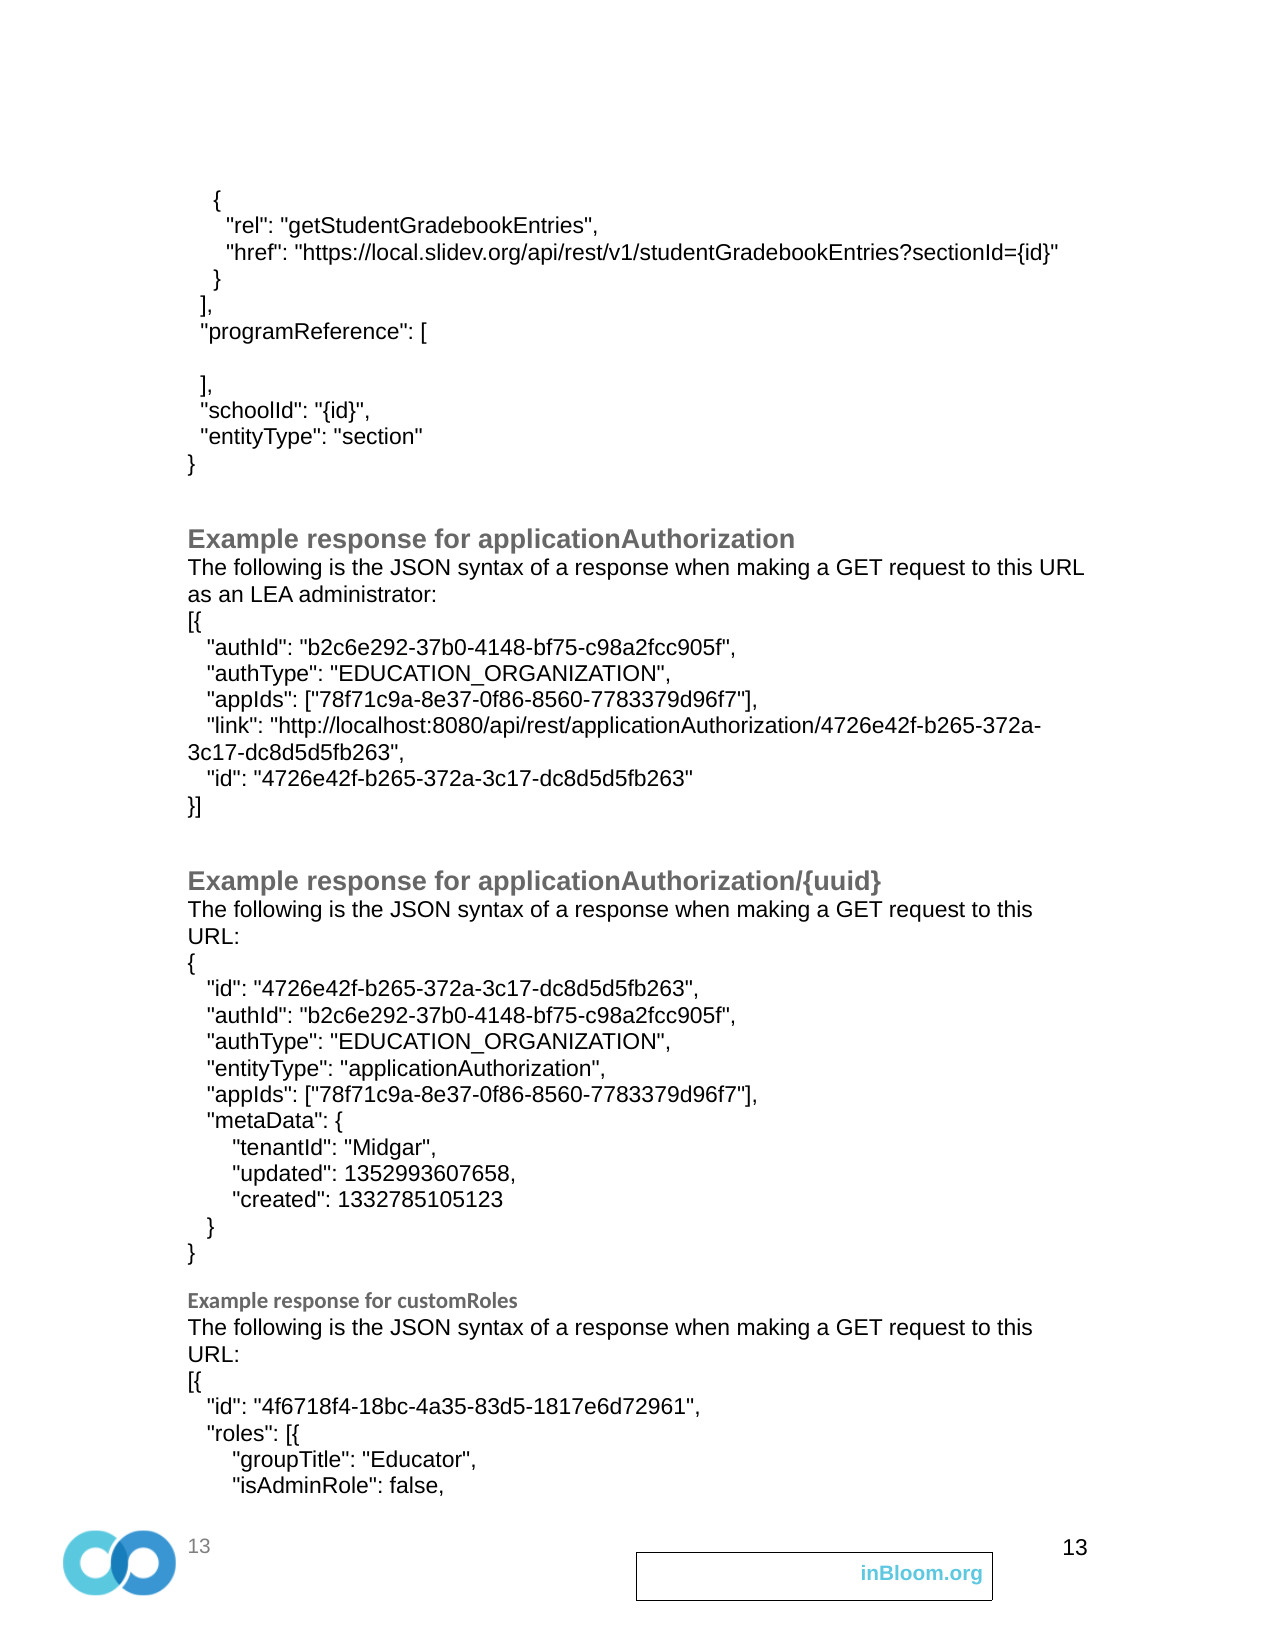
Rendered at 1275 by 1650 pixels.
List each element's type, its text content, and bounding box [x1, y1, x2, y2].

text { [187, 949, 1087, 975]
text "id": "4726e42f-b265-372a-3c17-dc8d5d5fb263" [187, 765, 1087, 792]
text "programReference": [ [187, 318, 1087, 344]
text "appIds": ["78f71c9a-8e37-0f86-8560-7783379d96f7"], [187, 1081, 1087, 1107]
text "created": 1332785105123 [187, 1186, 1087, 1213]
text "link": "http://localhost:8080/api/rest/applicationAuthorization/4726e42f-b265-372a-3c17-dc8d5d5fb263", [187, 712, 1087, 765]
text "rel": "getStudentGradebookEntries", [187, 212, 1087, 239]
text "entityType": "applicationAuthorization", [187, 1054, 1087, 1081]
text } [187, 449, 1087, 476]
text } [187, 1213, 1087, 1239]
text "id": "4726e42f-b265-372a-3c17-dc8d5d5fb263", [187, 975, 1087, 1002]
subtitle Example response for customRoles [187, 1286, 1087, 1314]
text } [187, 1239, 1087, 1265]
text "groupTitle": "Educator", [187, 1446, 1087, 1472]
text "metaData": { [187, 1107, 1087, 1133]
text The following is the JSON syntax of a response when making a GET request to this URL as an LEA administrator: [187, 554, 1087, 607]
text "isAdminRole": false, [187, 1472, 1087, 1499]
text ], [187, 371, 1087, 397]
subtitle Example response for applicationAuthorization/{uuid} [187, 865, 1087, 896]
text "updated": 1352993607658, [187, 1160, 1087, 1186]
text "id": "4f6718f4-18bc-4a35-83d5-1817e6d72961", [187, 1393, 1087, 1419]
text "tenantId": "Midgar", [187, 1133, 1087, 1160]
picture [53, 1518, 926, 1635]
text "authId": "b2c6e292-37b0-4148-bf75-c98a2fcc905f", [187, 633, 1087, 660]
text } [187, 265, 1087, 291]
text "appIds": ["78f71c9a-8e37-0f86-8560-7783379d96f7"], [187, 686, 1087, 712]
text [{ [187, 1367, 1087, 1393]
text }] [187, 792, 1087, 818]
text "authId": "b2c6e292-37b0-4148-bf75-c98a2fcc905f", [187, 1002, 1087, 1028]
text ], [187, 291, 1087, 318]
text { [187, 186, 1087, 212]
text [{ [187, 607, 1087, 633]
text The following is the JSON syntax of a response when making a GET request to this URL: [187, 896, 1087, 949]
text "roles": [{ [187, 1419, 1087, 1446]
text The following is the JSON syntax of a response when making a GET request to this URL: [187, 1314, 1087, 1367]
text "authType": "EDUCATION_ORGANIZATION", [187, 1028, 1087, 1054]
text "entityType": "section" [187, 423, 1087, 449]
text "authType": "EDUCATION_ORGANIZATION", [187, 660, 1087, 686]
text "schoolId": "{id}", [187, 397, 1087, 423]
text "href": "https://local.slidev.org/api/rest/v1/studentGradebookEntries?sectionId={id}" [187, 239, 1087, 265]
subtitle Example response for applicationAuthorization [187, 523, 1087, 554]
